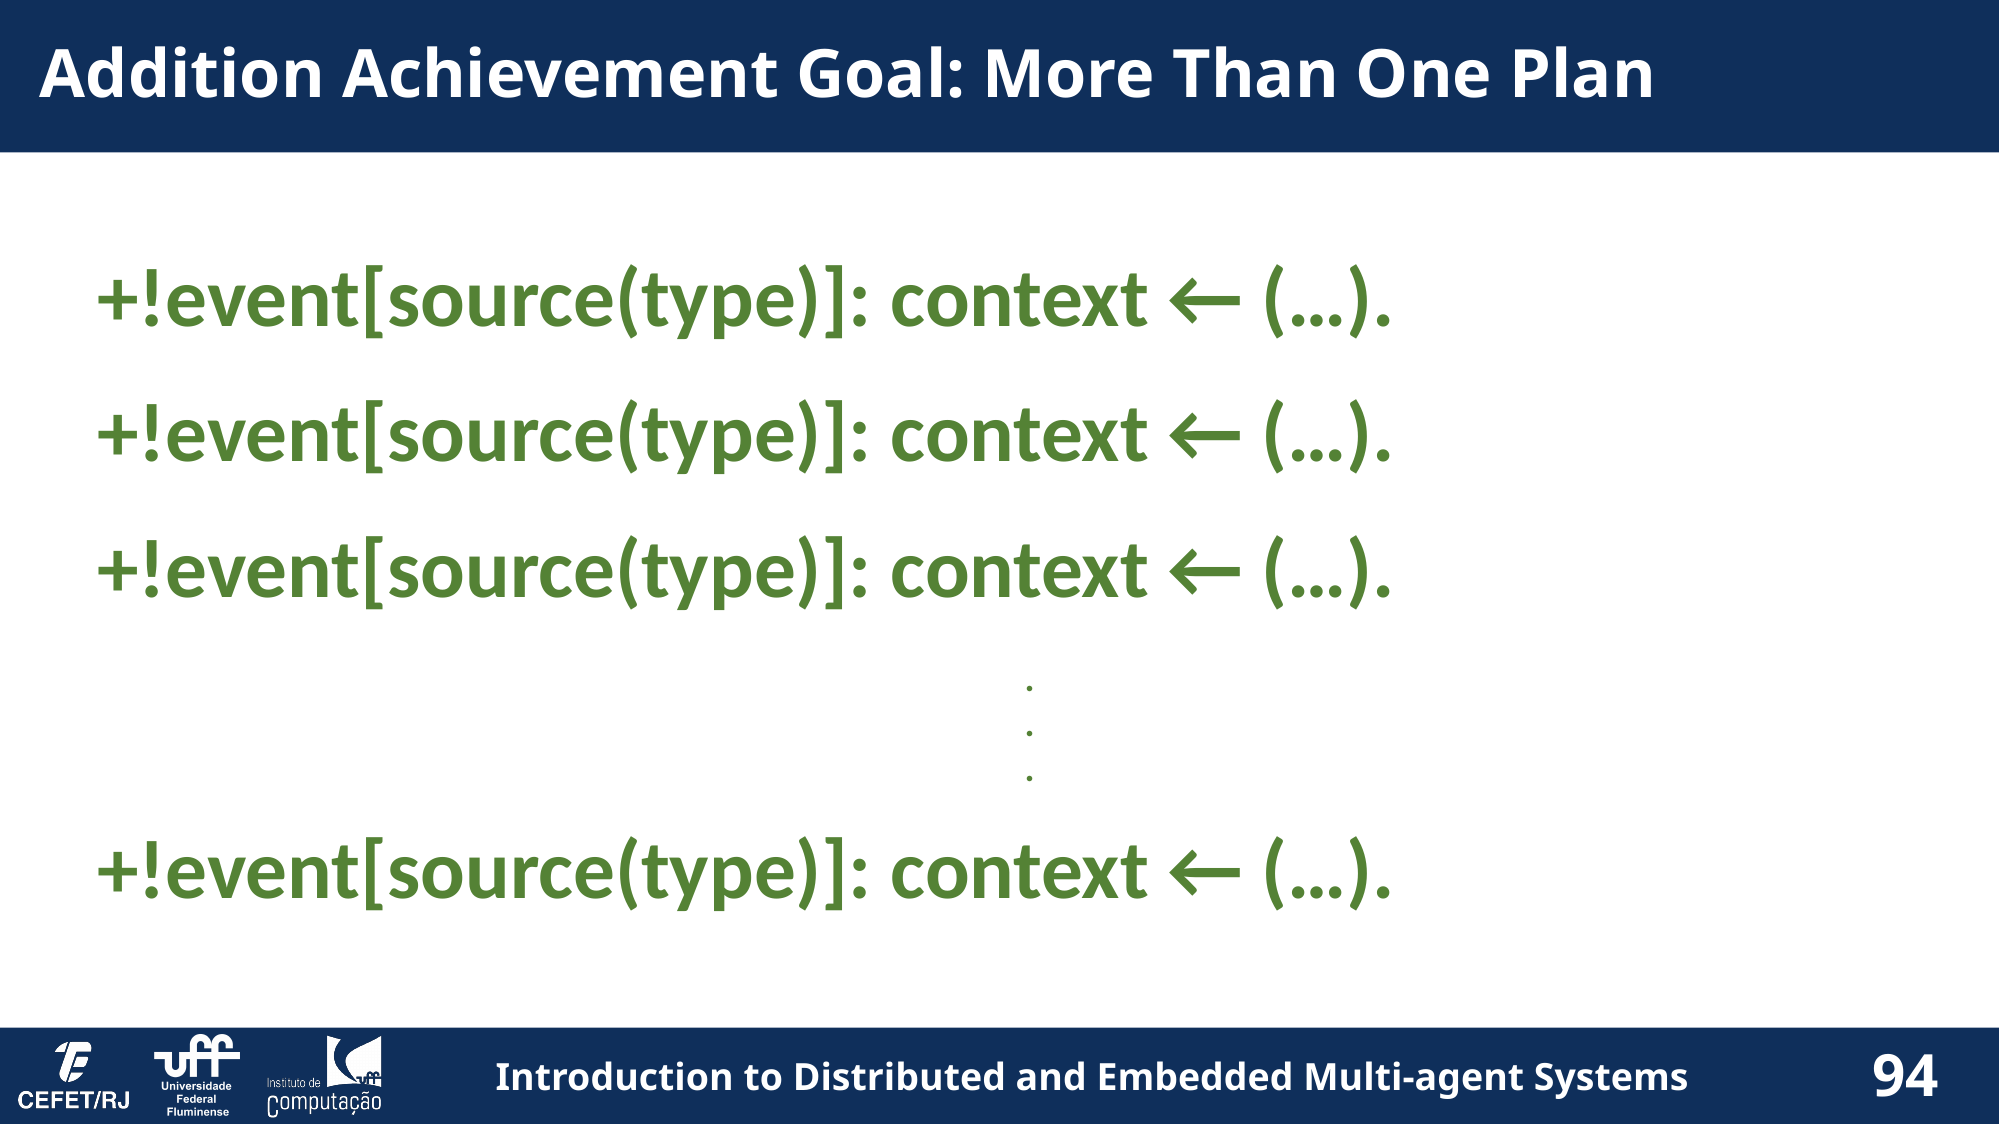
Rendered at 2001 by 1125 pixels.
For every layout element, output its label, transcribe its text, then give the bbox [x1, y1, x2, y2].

picture [265, 1033, 383, 1118]
text_box +!event[source(type)]: context ← (…). [82, 371, 1908, 487]
text_box +!event[source(type)]: context ← (…). [82, 507, 1908, 622]
text_box . . . [1009, 646, 1105, 797]
text_box +!event[source(type)]: context ← (…). [82, 235, 1908, 351]
text_box +!event[source(type)]: context ← (…). [82, 808, 1908, 924]
text_box Addition Achievement Goal: More Than One Plan [25, 23, 1999, 119]
picture [153, 1033, 241, 1121]
picture [18, 1021, 129, 1125]
